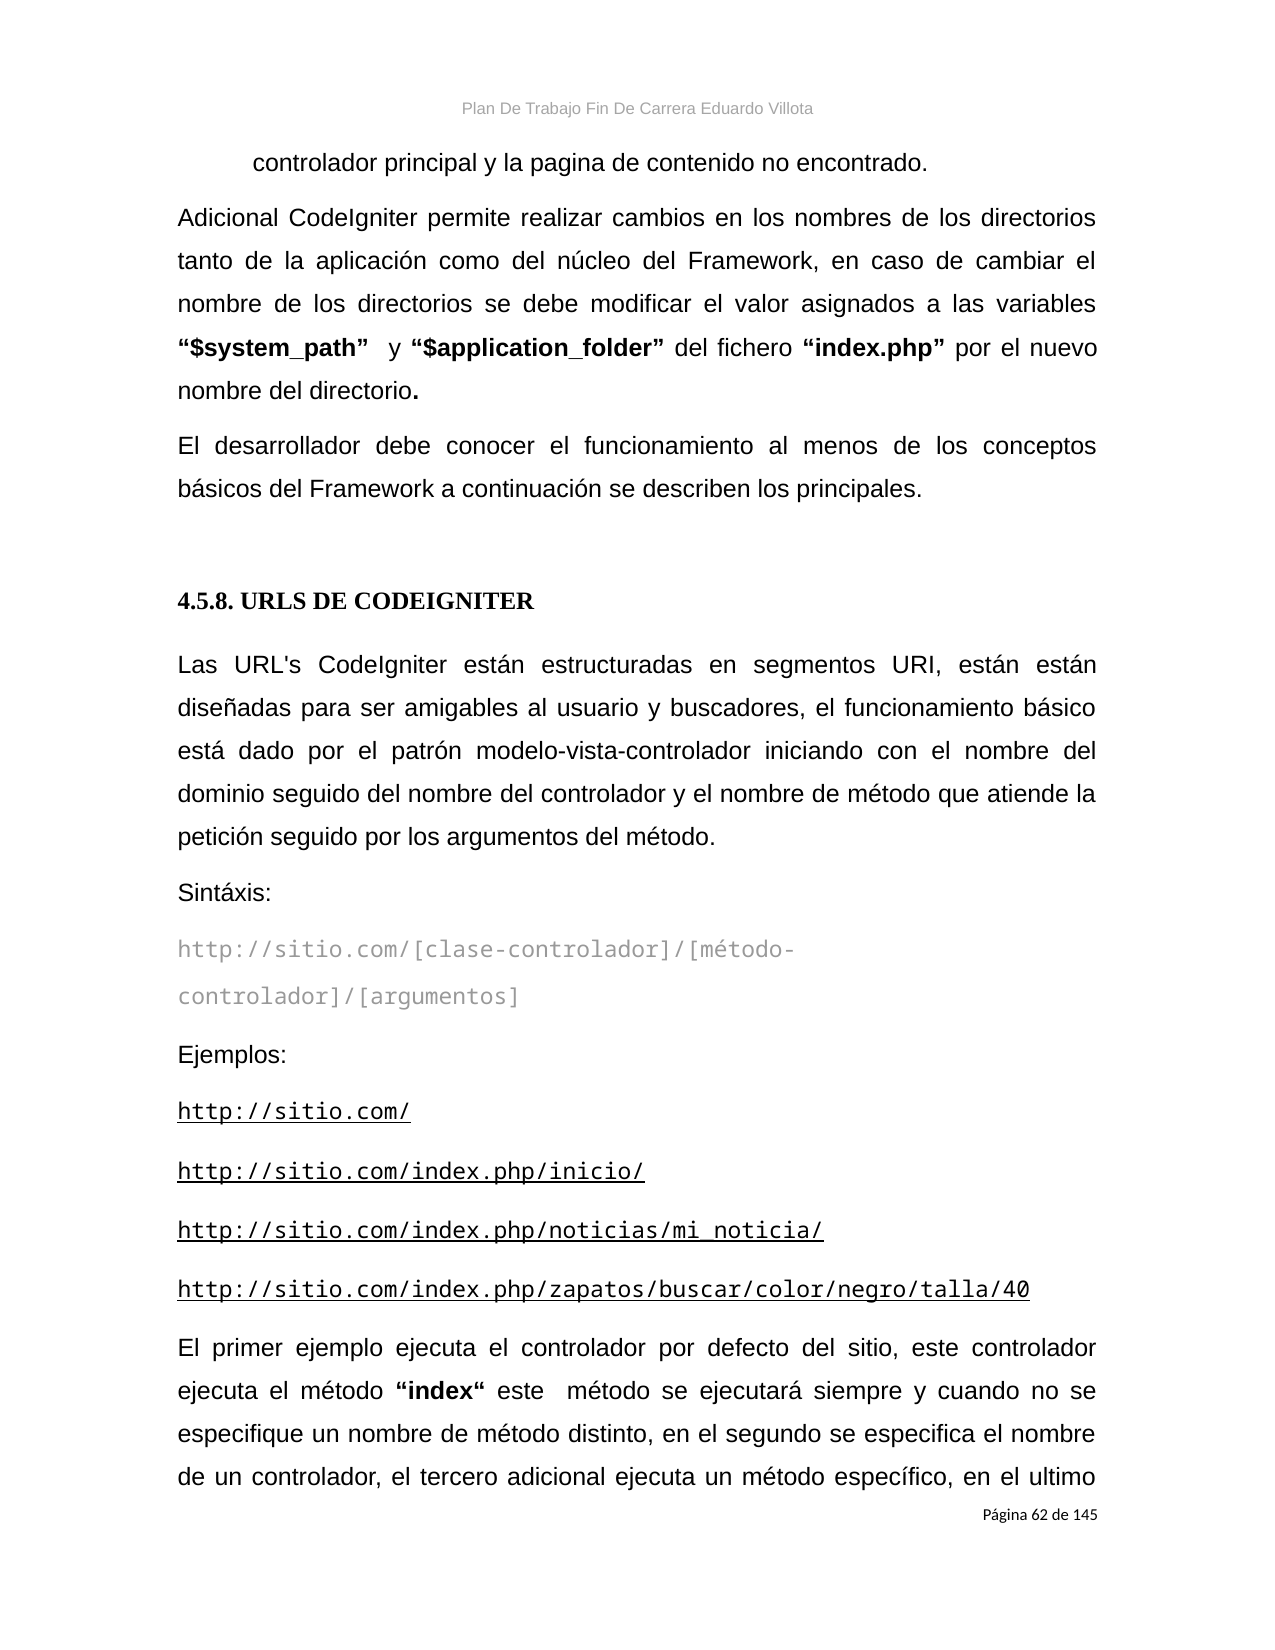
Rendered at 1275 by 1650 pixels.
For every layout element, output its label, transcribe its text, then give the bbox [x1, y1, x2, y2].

list controlador principal y la pagina de contenido no encontrado. [215, 148, 1098, 176]
text http://sitio.com/index.php/zapatos/buscar/color/negro/talla/40 [177, 1273, 1098, 1305]
text Ejemplos: [177, 1040, 1098, 1068]
text Sintáxis: [177, 878, 1098, 907]
text 4.5.8. URLS DE CODEIGNITER [177, 586, 1098, 614]
text http://sitio.com/[clase-controlador]/[método-controlador]/[argumentos] [177, 933, 1098, 1012]
text Las URL's CodeIgniter están estructuradas en segmentos URI, están están diseñadas para ser amigables al usuario y buscadores, el funcionamiento básico está dado por el patrón modelo-vista-controlador iniciando con el nombre del dominio seguido del nombre del controlador y el nombre de método que atiende la petición seguido por los argumentos del método. [177, 650, 1098, 851]
text http://sitio.com/index.php/inicio/ [177, 1155, 1098, 1186]
text http://sitio.com/ [177, 1095, 1098, 1127]
text http://sitio.com/index.php/noticias/mi_noticia/ [177, 1214, 1098, 1245]
text Adicional CodeIgniter permite realizar cambios en los nombres de los directorios tanto de la aplicación como del núcleo del Framework, en caso de cambiar el nombre de los directorios se debe modificar el valor asignados a las variables “$system_path” y “$application_folder” del fichero “index.php” por el nuevo nombre del directorio. [177, 203, 1098, 404]
text El desarrollador debe conocer el funcionamiento al menos de los conceptos básicos del Framework a continuación se describen los principales. [177, 431, 1098, 503]
text El primer ejemplo ejecuta el controlador por defecto del sitio, este controlador ejecuta el método “index“ este método se ejecutará siempre y cuando no se especifique un nombre de método distinto, en el segundo se especifica el nombre de un controlador, el tercero adicional ejecuta un método específico, en el ultimo [177, 1333, 1098, 1491]
